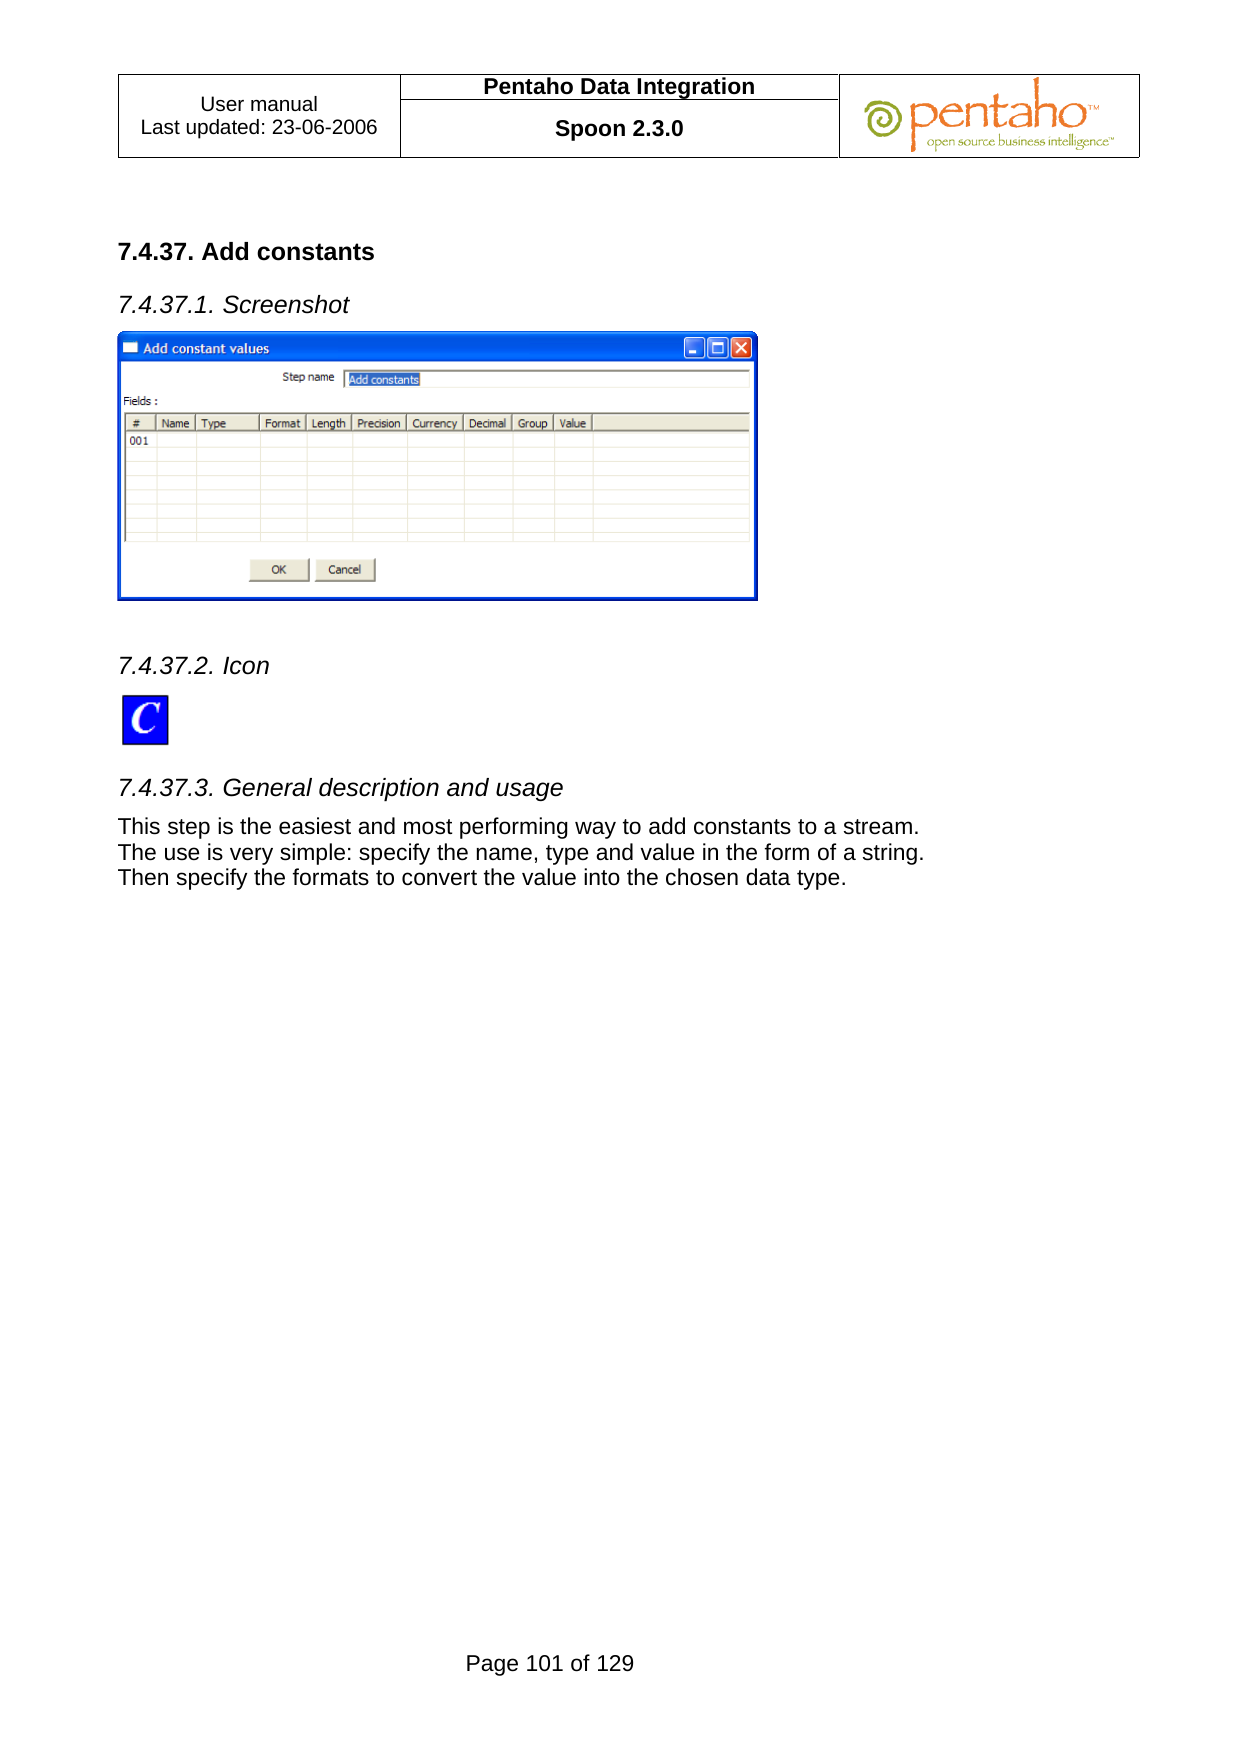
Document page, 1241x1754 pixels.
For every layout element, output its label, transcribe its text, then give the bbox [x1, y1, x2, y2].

subtitle Add constants [117, 238, 1137, 266]
text This step is the easiest and most performing way to add constants to a stream. [117, 814, 1137, 839]
subtitle Screenshot [117, 291, 1137, 319]
text The use is very simple: specify the name, type and value in the form of a string. [117, 839, 1137, 865]
picture [117, 331, 758, 601]
text Then specify the formats to convert the value into the chosen data type. [117, 865, 1137, 890]
subtitle Icon [117, 651, 1137, 679]
subtitle General description and usage [117, 773, 1137, 801]
